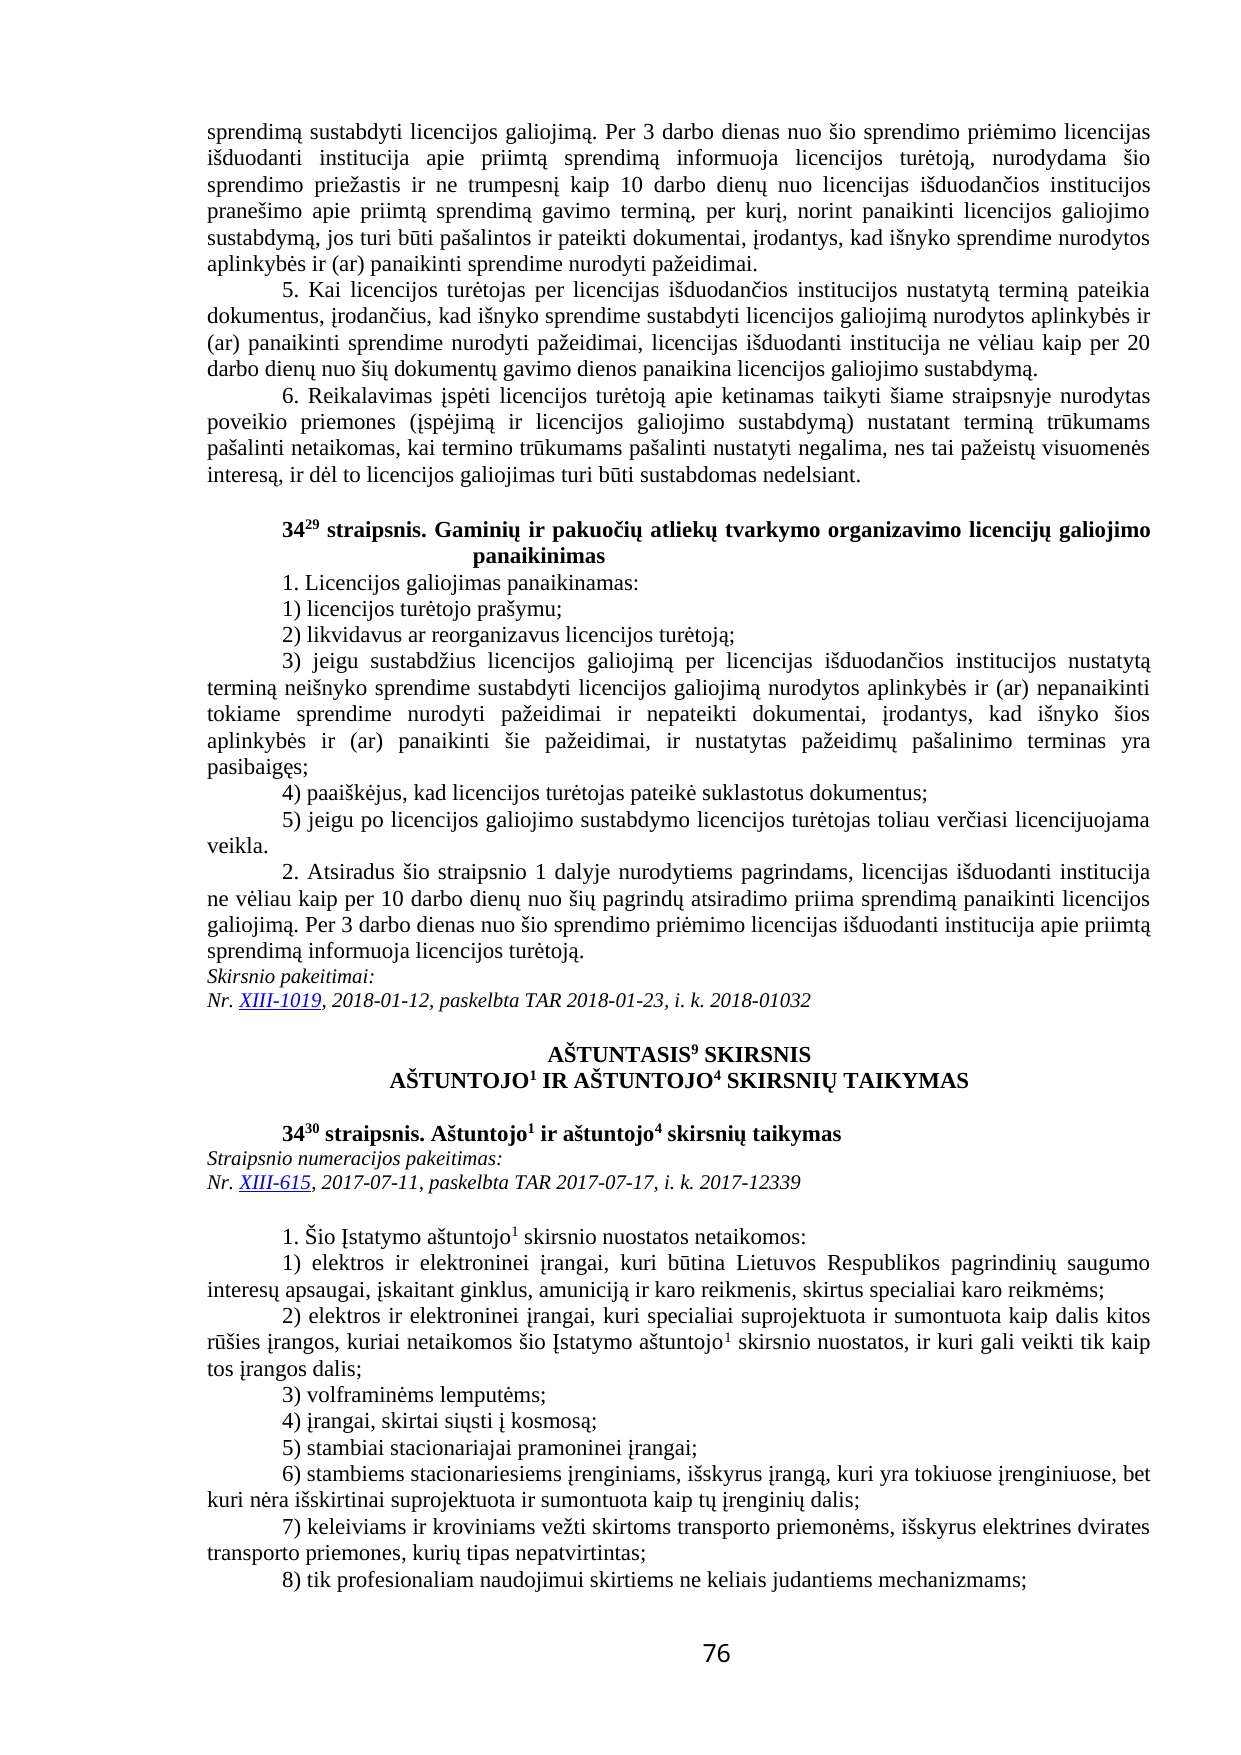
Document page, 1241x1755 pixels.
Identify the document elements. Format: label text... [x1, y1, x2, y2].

text 6. Reikalavimas įspėti licencijos turėtoją apie ketinamas taikyti šiame straipsnyje nurodytas poveikio priemones (įspėjimą ir licencijos galiojimo sustabdymą) nustatant terminą trūkumams pašalinti netaikomas, kai termino trūkumams pašalinti nustatyti negalima, nes tai pažeistų visuomenės interesą, ir dėl to licencijos galiojimas turi būti sustabdomas nedelsiant. [207, 382, 1152, 487]
text 1) elektros ir elektroninei įrangai, kuri būtina Lietuvos Respublikos pagrindinių saugumo interesų apsaugai, įskaitant ginklus, amuniciją ir karo reikmenis, skirtus specialiai karo reikmėms; [207, 1249, 1152, 1302]
text 8) tik profesionaliam naudojimui skirtiems ne keliais judantiems mechanizmams; [207, 1566, 1152, 1592]
text 7) keleiviams ir kroviniams vežti skirtoms transporto priemonėms, išskyrus elektrines dvirates transporto priemones, kurių tipas nepatvirtintas; [207, 1513, 1152, 1566]
text 3) jeigu sustabdžius licencijos galiojimą per licencijas išduodančios institucijos nustatytą terminą neišnyko sprendime sustabdyti licencijos galiojimą nurodytos aplinkybės ir (ar) nepanaikinti tokiame sprendime nurodyti pažeidimai ir nepateikti dokumentai, įrodantys, kad išnyko šios aplinkybės ir (ar) panaikinti šie pažeidimai, ir nustatytas pažeidimų pašalinimo terminas yra pasibaigęs; [207, 648, 1152, 779]
text 2) elektros ir elektroninei įrangai, kuri specialiai suprojektuota ir sumontuota kaip dalis kitos rūšies įrangos, kuriai netaikomos šio Įstatymo aštuntojo1 skirsnio nuostatos, ir kuri gali veikti tik kaip tos įrangos dalis; [207, 1302, 1152, 1381]
text Skirsnio pakeitimai: [207, 964, 1152, 988]
text Nr. XIII-615, 2017-07-11, paskelbta TAR 2017-07-17, i. k. 2017-12339 [207, 1170, 1152, 1194]
text 3429 straipsnis. Gaminių ir pakuočių atliekų tvarkymo organizavimo licencijų galiojimo panaikinimas [282, 516, 1152, 568]
text 4) paaiškėjus, kad licencijos turėtojas pateikė suklastotus dokumentus; [207, 779, 1152, 806]
text 1. Šio Įstatymo aštuntojo1 skirsnio nuostatos netaikomos: [207, 1223, 1152, 1249]
text AŠTUNTOJO1 IR AŠTUNTOJO4 SKIRSNIŲ TAIKYMAS [207, 1067, 1152, 1093]
text Straipsnio numeracijos pakeitimas: [207, 1146, 1152, 1170]
text 4) įrangai, skirtai siųsti į kosmosą; [207, 1407, 1152, 1434]
text 5) jeigu po licencijos galiojimo sustabdymo licencijos turėtojas toliau verčiasi licencijuojama veikla. [207, 806, 1152, 858]
text 5) stambiai stacionariajai pramoninei įrangai; [207, 1434, 1152, 1460]
text 1. Licencijos galiojimas panaikinamas: [207, 568, 1152, 595]
text 2) likvidavus ar reorganizavus licencijos turėtoją; [207, 621, 1152, 648]
text sprendimą sustabdyti licencijos galiojimą. Per 3 darbo dienas nuo šio sprendimo priėmimo licencijas išduodanti institucija apie priimtą sprendimą informuoja licencijos turėtoją, nurodydama šio sprendimo priežastis ir ne trumpesnį kaip 10 darbo dienų nuo licencijas išduodančios institucijos pranešimo apie priimtą sprendimą gavimo terminą, per kurį, norint panaikinti licencijos galiojimo sustabdymą, jos turi būti pašalintos ir pateikti dokumentai, įrodantys, kad išnyko sprendime nurodytos aplinkybės ir (ar) panaikinti sprendime nurodyti pažeidimai. [207, 118, 1152, 276]
text 6) stambiems stacionariesiems įrenginiams, išskyrus įrangą, kuri yra tokiuose įrenginiuose, bet kuri nėra išskirtinai suprojektuota ir sumontuota kaip tų įrenginių dalis; [207, 1460, 1152, 1513]
text 3430 straipsnis. Aštuntojo1 ir aštuntojo4 skirsnių taikymas [207, 1120, 1152, 1146]
text 5. Kai licencijos turėtojas per licencijas išduodančios institucijos nustatytą terminą pateikia dokumentus, įrodančius, kad išnyko sprendime sustabdyti licencijos galiojimą nurodytos aplinkybės ir (ar) panaikinti sprendime nurodyti pažeidimai, licencijas išduodanti institucija ne vėliau kaip per 20 darbo dienų nuo šių dokumentų gavimo dienos panaikina licencijos galiojimo sustabdymą. [207, 276, 1152, 382]
text 2. Atsiradus šio straipsnio 1 dalyje nurodytiems pagrindams, licencijas išduodanti institucija ne vėliau kaip per 10 darbo dienų nuo šių pagrindų atsiradimo priima sprendimą panaikinti licencijos galiojimą. Per 3 darbo dienas nuo šio sprendimo priėmimo licencijas išduodanti institucija apie priimtą sprendimą informuoja licencijos turėtoją. [207, 858, 1152, 964]
text AŠTUNTASIS9 SKIRSNIS [207, 1041, 1152, 1067]
text 1) licencijos turėtojo prašymu; [207, 595, 1152, 621]
text 3) volframinėms lemputėms; [207, 1381, 1152, 1407]
text Nr. XIII-1019, 2018-01-12, paskelbta TAR 2018-01-23, i. k. 2018-01032 [207, 988, 1152, 1012]
